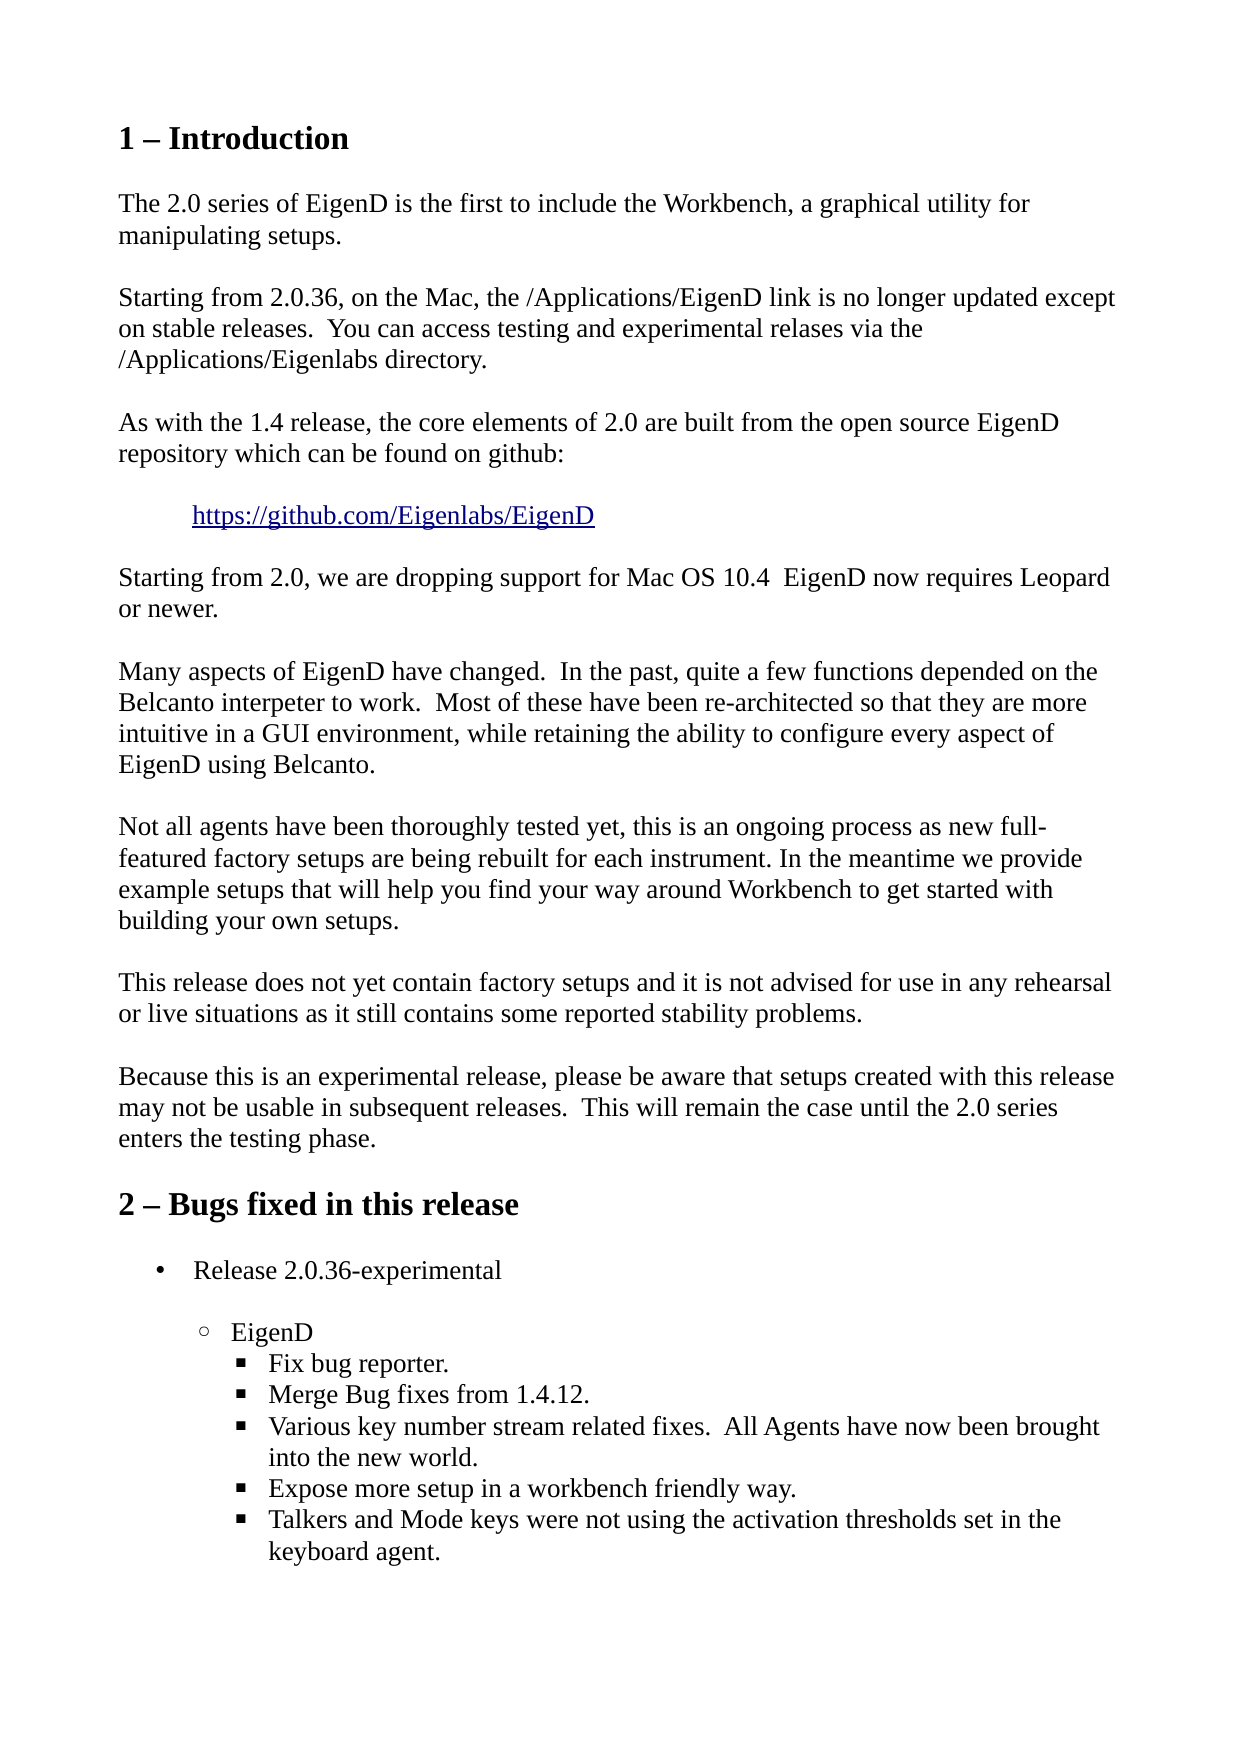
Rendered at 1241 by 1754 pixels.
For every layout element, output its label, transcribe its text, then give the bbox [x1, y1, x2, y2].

text This release does not yet contain factory setups and it is not advised for use in any rehearsal or live situations as it still contains some reported stability problems. [118, 966, 1122, 1028]
text Starting from 2.0, we are dropping support for Mac OS 10.4 EigenD now requires Leopard or newer. [118, 561, 1122, 624]
list Merge Bug fixes from 1.4.12. [231, 1379, 1122, 1410]
text Starting from 2.0.36, on the Mac, the /Applications/EigenD link is no longer updated except on stable releases. You can access testing and experimental relases via the /Applications/Eigenlabs directory. [118, 281, 1122, 374]
list EigenD [193, 1316, 1122, 1347]
list Expose more setup in a workbench friendly way. [231, 1472, 1122, 1503]
text Many aspects of EigenD have changed. In the past, quite a few functions depended on the Belcanto interpeter to work. Most of these have been re-architected so that they are more intuitive in a GUI environment, while retaining the ability to configure every aspect of EigenD using Belcanto. [118, 655, 1122, 779]
text Because this is an experimental release, please be aware that setups created with this release may not be usable in subsequent releases. This will remain the case until the 2.0 series enters the testing phase. [118, 1060, 1122, 1153]
text https://github.com/Eigenlabs/EigenD [118, 499, 1122, 530]
text 2 – Bugs fixed in this release [118, 1184, 1122, 1223]
list Fix bug reporter. [231, 1347, 1122, 1379]
list Release 2.0.36-experimental [156, 1254, 1122, 1285]
list Talkers and Mode keys were not using the activation thresholds set in the keyboard agent. [231, 1503, 1122, 1566]
text Not all agents have been thoroughly tested yet, this is an ongoing process as new full-featured factory setups are being rebuilt for each instrument. In the meantime we provide example setups that will help you find your way around Workbench to get started with building your own setups. [118, 811, 1122, 935]
list Various key number stream related fixes. All Agents have now been brought into the new world. [231, 1410, 1122, 1472]
text As with the 1.4 release, the core elements of 2.0 are built from the open source EigenD repository which can be found on github: [118, 406, 1122, 468]
text The 2.0 series of EigenD is the first to include the Workbench, a graphical utility for manipulating setups. [118, 188, 1122, 250]
text 1 – Introduction [118, 118, 1122, 156]
